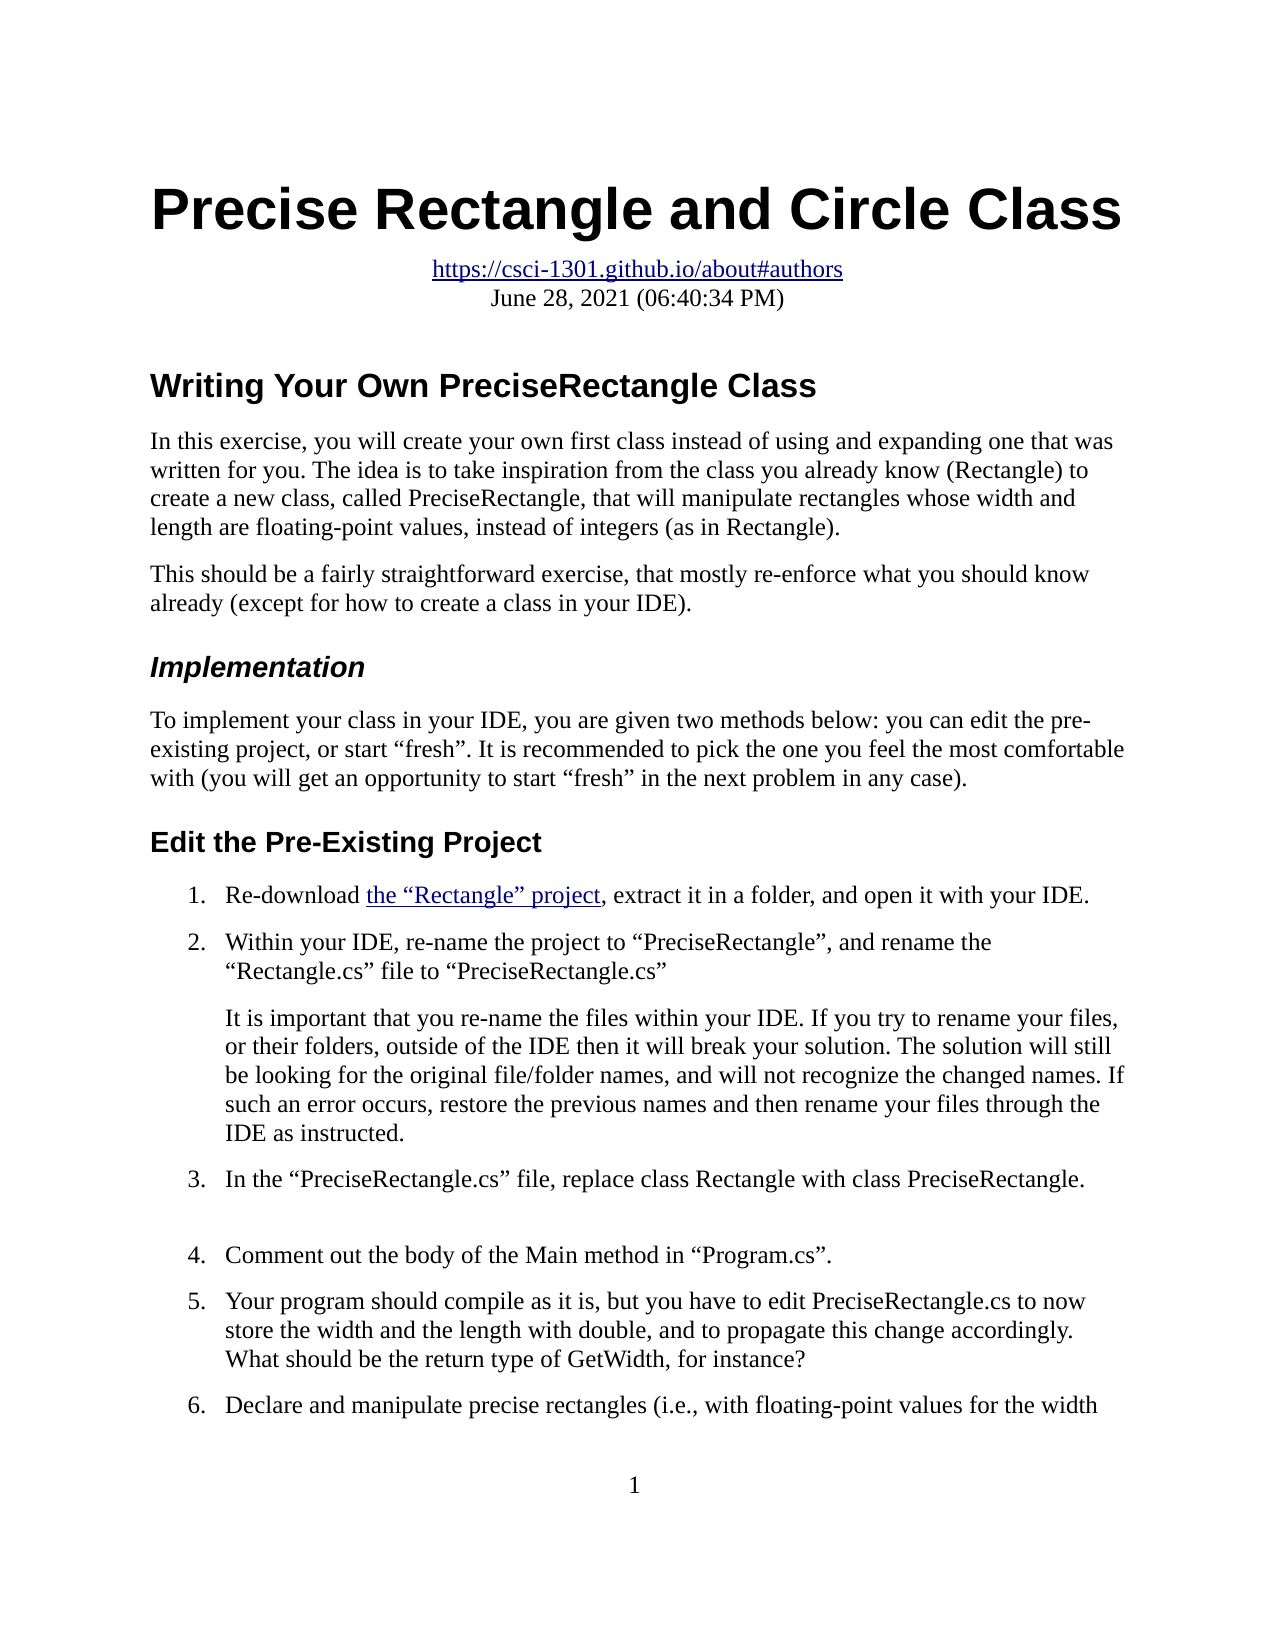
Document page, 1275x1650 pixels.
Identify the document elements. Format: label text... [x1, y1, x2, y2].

title Precise Rectangle and Circle Class [150, 175, 1125, 242]
text To implement your class in your IDE, you are given two methods below: you can edit the pre-existing project, or start “fresh”. It is recommended to pick the one you feel the most comfortable with (you will get an opportunity to start “fresh” in the next problem in any case). [150, 705, 1125, 792]
list Declare and manipulate precise rectangles (i.e., with floating-point values for the width [187, 1391, 1125, 1419]
text https://csci-1301.github.io/about#authors [150, 254, 1125, 283]
list Within your IDE, re-name the project to “PreciseRectangle”, and rename the “Rectangle.cs” file to “PreciseRectangle.cs” [187, 927, 1125, 985]
text This should be a fairly straightforward exercise, that mostly re-enforce what you should know already (except for how to create a class in your IDE). [150, 559, 1125, 616]
subtitle Writing Your Own PreciseRectangle Class [150, 366, 1125, 404]
list It is important that you re-name the files within your IDE. If you try to rename your files, or their folders, outside of the IDE then it will break your solution. The solution will still be looking for the original file/folder names, and will not recognize the changed names. If such an error occurs, restore the previous names and then rename your files through the IDE as instructed. [187, 1003, 1125, 1146]
subtitle Edit the Pre-Existing Project [150, 826, 1125, 859]
text June 28, 2021 (06:40:34 PM) [150, 283, 1125, 312]
list Your program should compile as it is, but you have to edit PreciseRectangle.cs to now store the width and the length with double, and to propagate this change accordingly. What should be the return type of GetWidth, for instance? [187, 1286, 1125, 1373]
list Re-download the “Rectangle” project, extract it in a folder, and open it with your IDE. [187, 881, 1125, 909]
list Comment out the body of the Main method in “Program.cs”. [187, 1240, 1125, 1268]
list In the “PreciseRectangle.cs” file, replace class Rectangle with class PreciseRectangle. [187, 1164, 1125, 1222]
text In this exercise, you will create your own first class instead of using and expanding one that was written for you. The idea is to take inspiration from the class you already know (Rectangle) to create a new class, called PreciseRectangle, that will manipulate rectangles whose width and length are floating-point values, instead of integers (as in Rectangle). [150, 426, 1125, 541]
subtitle Implementation [150, 650, 1125, 684]
